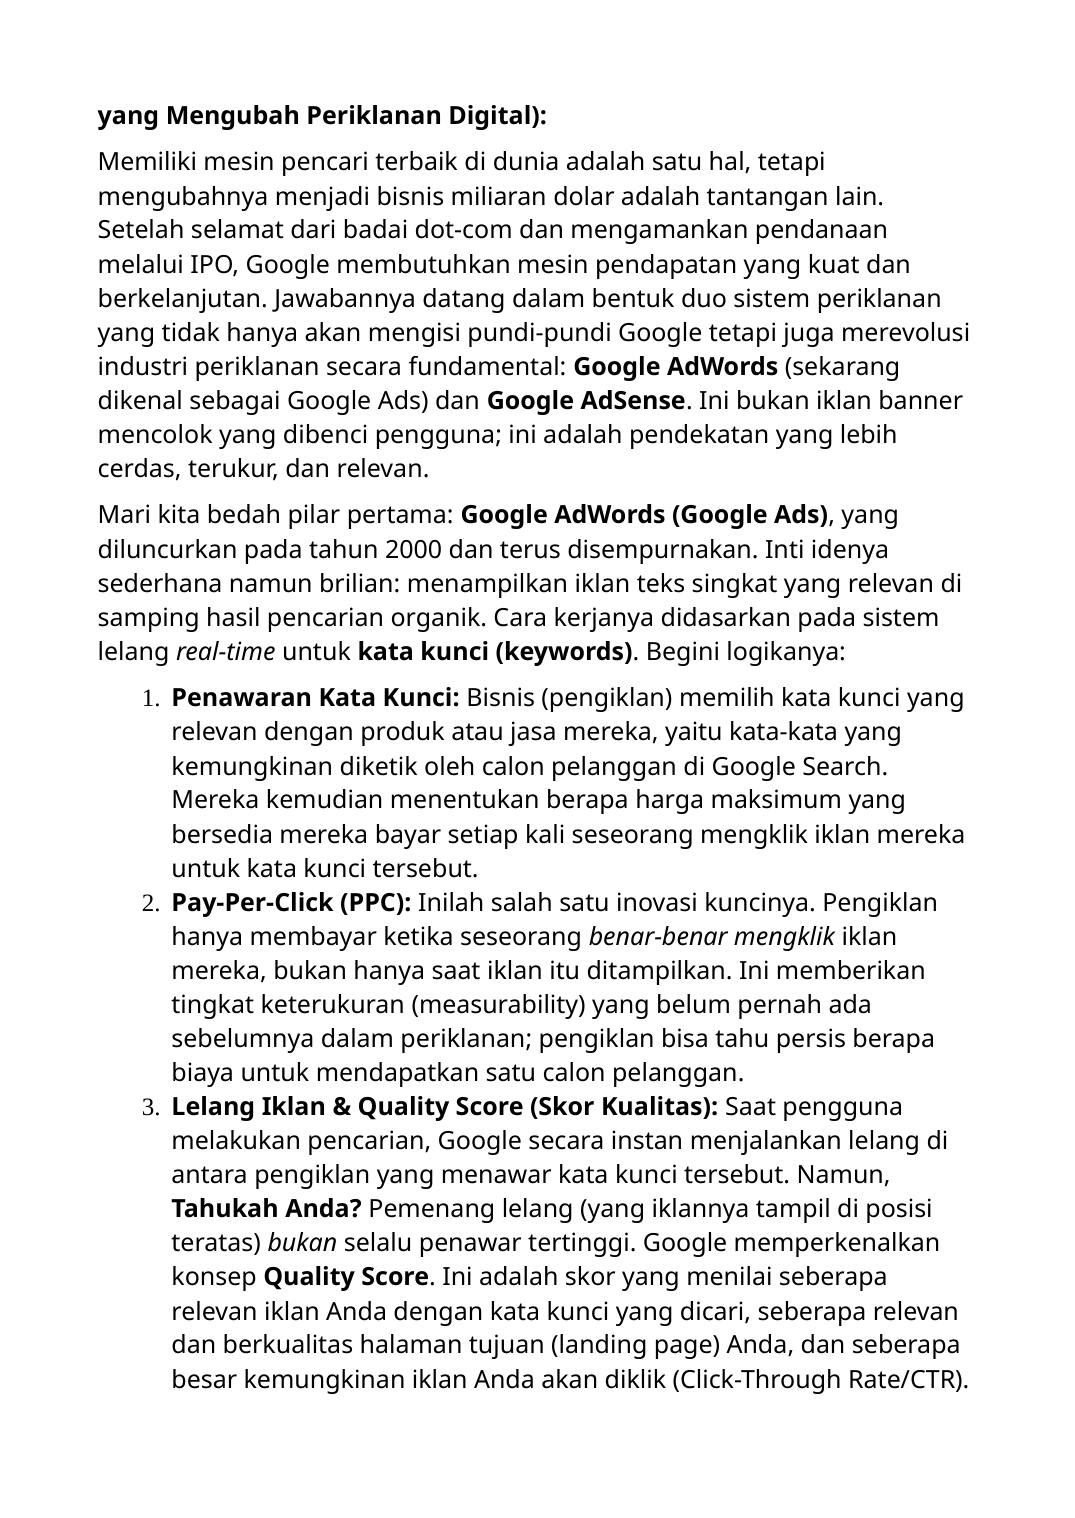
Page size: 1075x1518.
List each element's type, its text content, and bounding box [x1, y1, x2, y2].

list Lelang Iklan & Quality Score (Skor Kualitas): Saat pengguna melakukan pencarian, Google secara instan menjalankan lelang di antara pengiklan yang menawar kata kunci tersebut. Namun, Tahukah Anda? Pemenang lelang (yang iklannya tampil di posisi teratas) bukan selalu penawar tertinggi. Google memperkenalkan konsep Quality Score. Ini adalah skor yang menilai seberapa relevan iklan Anda dengan kata kunci yang dicari, seberapa relevan dan berkualitas halaman tujuan (landing page) Anda, dan seberapa besar kemungkinan iklan Anda akan diklik (Click-Through Rate/CTR). [142, 1089, 977, 1395]
text Mari kita bedah pilar pertama: Google AdWords (Google Ads), yang diluncurkan pada tahun 2000 dan terus disempurnakan. Inti idenya sederhana namun brilian: menampilkan iklan teks singkat yang relevan di samping hasil pencarian organik. Cara kerjanya didasarkan pada sistem lelang real-time untuk kata kunci (keywords). Begini logikanya: [97, 497, 977, 667]
text Memiliki mesin pencari terbaik di dunia adalah satu hal, tetapi mengubahnya menjadi bisnis miliaran dolar adalah tantangan lain. Setelah selamat dari badai dot-com dan mengamankan pendanaan melalui IPO, Google membutuhkan mesin pendapatan yang kuat dan berkelanjutan. Jawabannya datang dalam bentuk duo sistem periklanan yang tidak hanya akan mengisi pundi-pundi Google tetapi juga merevolusi industri periklanan secara fundamental: Google AdWords (sekarang dikenal sebagai Google Ads) dan Google AdSense. Ini bukan iklan banner mencolok yang dibenci pengguna; ini adalah pendekatan yang lebih cerdas, terukur, dan relevan. [97, 144, 977, 485]
list Pay-Per-Click (PPC): Inilah salah satu inovasi kuncinya. Pengiklan hanya membayar ketika seseorang benar-benar mengklik iklan mereka, bukan hanya saat iklan itu ditampilkan. Ini memberikan tingkat keterukuran (measurability) yang belum pernah ada sebelumnya dalam periklanan; pengiklan bisa tahu persis berapa biaya untuk mendapatkan satu calon pelanggan. [142, 884, 977, 1089]
list Penawaran Kata Kunci: Bisnis (pengiklan) memilih kata kunci yang relevan dengan produk atau jasa mereka, yaitu kata-kata yang kemungkinan diketik oleh calon pelanggan di Google Search. Mereka kemudian menentukan berapa harga maksimum yang bersedia mereka bayar setiap kali seseorang mengklik iklan mereka untuk kata kunci tersebut. [142, 680, 977, 884]
text yang Mengubah Periklanan Digital): [97, 97, 977, 132]
